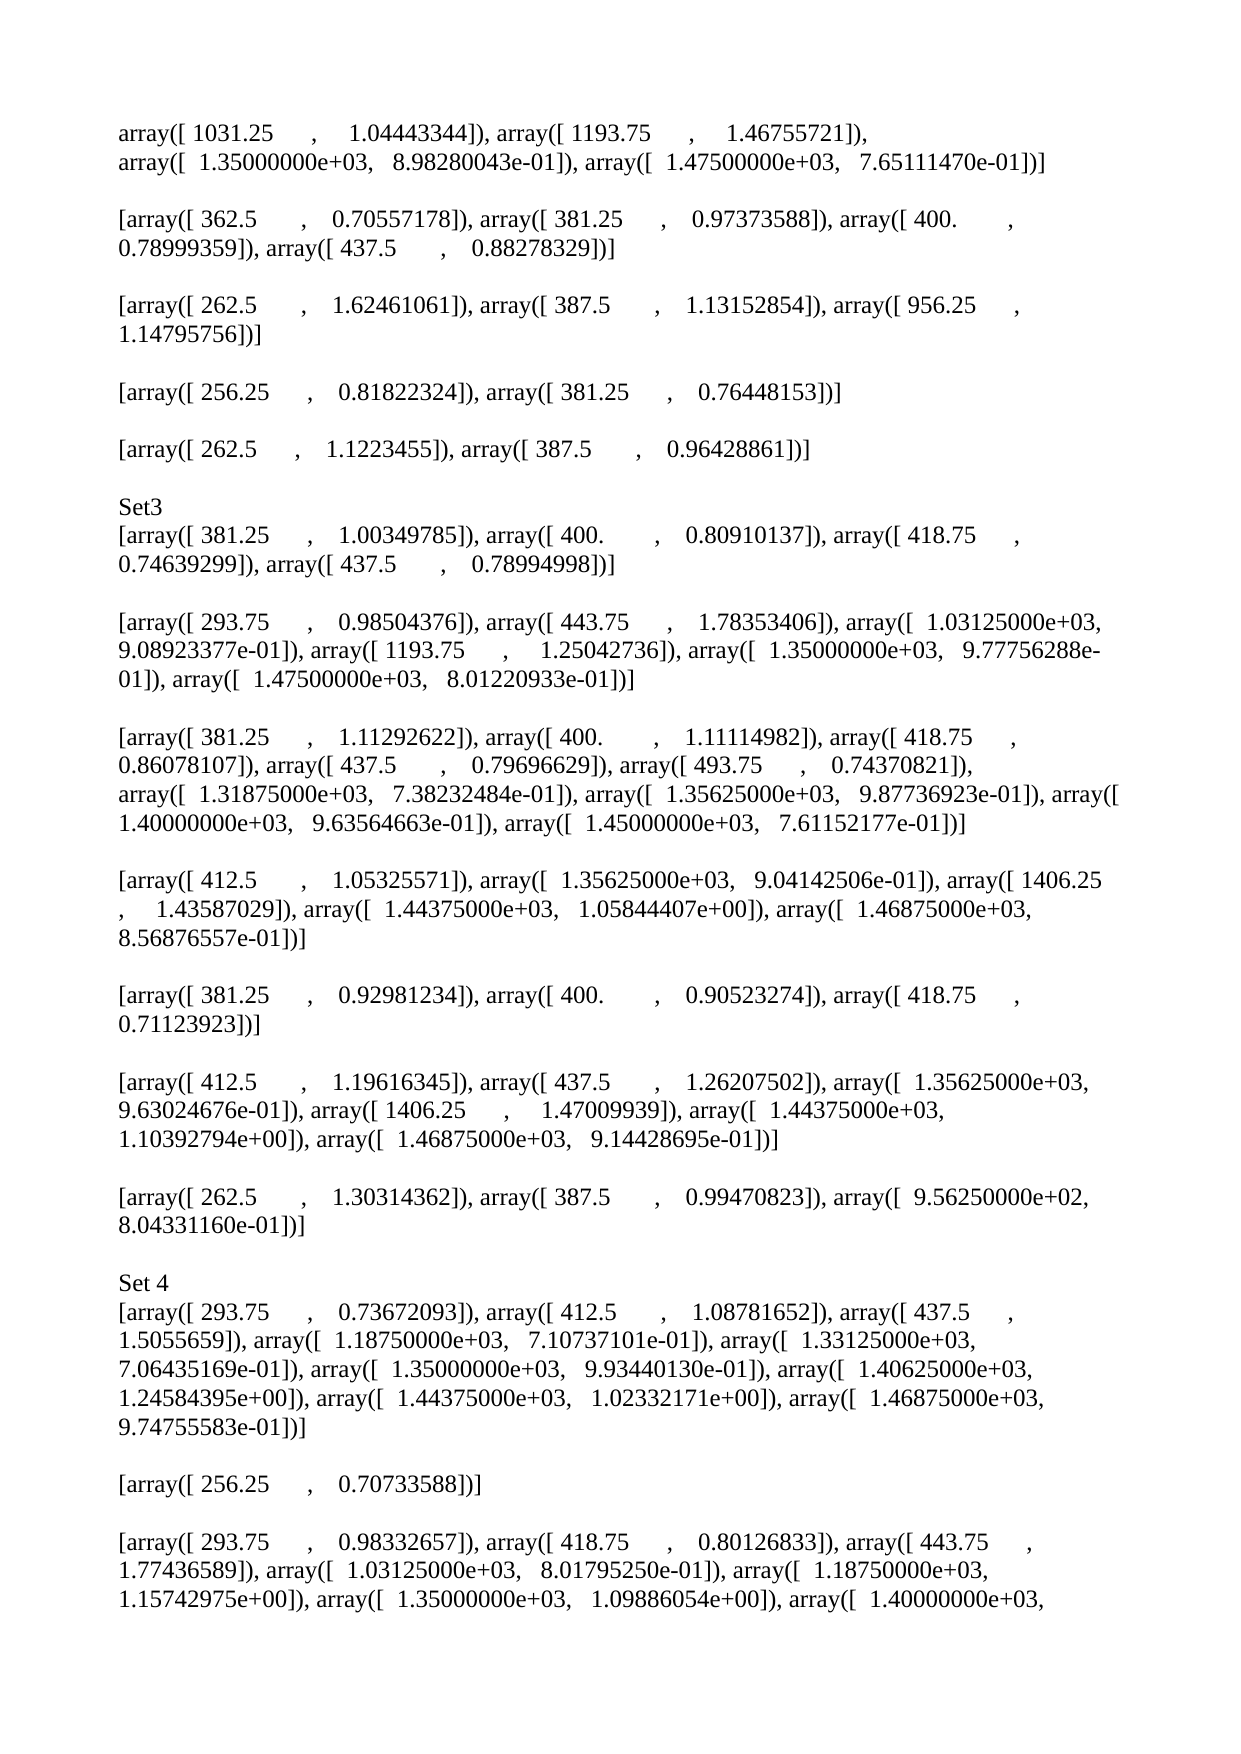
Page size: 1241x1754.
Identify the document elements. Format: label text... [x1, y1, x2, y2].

text Set 4 [118, 1268, 1122, 1297]
text [array([ 293.75 , 0.98504376]), array([ 443.75 , 1.78353406]), array([ 1.03125000e+03, 9.08923377e-01]), array([ 1193.75 , 1.25042736]), array([ 1.35000000e+03, 9.77756288e-01]), array([ 1.47500000e+03, 8.01220933e-01])] [118, 607, 1122, 693]
text [array([ 381.25 , 1.11292622]), array([ 400. , 1.11114982]), array([ 418.75 , 0.86078107]), array([ 437.5 , 0.79696629]), array([ 493.75 , 0.74370821]), array([ 1.31875000e+03, 7.38232484e-01]), array([ 1.35625000e+03, 9.87736923e-01]), array([ 1.40000000e+03, 9.63564663e-01]), array([ 1.45000000e+03, 7.61152177e-01])] [118, 722, 1122, 837]
text [array([ 256.25 , 0.70733588])] [118, 1469, 1122, 1498]
text array([ 1031.25 , 1.04443344]), array([ 1193.75 , 1.46755721]), array([ 1.35000000e+03, 8.98280043e-01]), array([ 1.47500000e+03, 7.65111470e-01])] [118, 118, 1122, 176]
text Set3 [118, 492, 1122, 521]
text [array([ 381.25 , 0.92981234]), array([ 400. , 0.90523274]), array([ 418.75 , 0.71123923])] [118, 981, 1122, 1038]
text [array([ 262.5 , 1.1223455]), array([ 387.5 , 0.96428861])] [118, 434, 1122, 463]
text [array([ 293.75 , 0.98332657]), array([ 418.75 , 0.80126833]), array([ 443.75 , 1.77436589]), array([ 1.03125000e+03, 8.01795250e-01]), array([ 1.18750000e+03, 1.15742975e+00]), array([ 1.35000000e+03, 1.09886054e+00]), array([ 1.40000000e+03, [118, 1527, 1122, 1613]
text [array([ 381.25 , 1.00349785]), array([ 400. , 0.80910137]), array([ 418.75 , 0.74639299]), array([ 437.5 , 0.78994998])] [118, 521, 1122, 578]
text [array([ 412.5 , 1.05325571]), array([ 1.35625000e+03, 9.04142506e-01]), array([ 1406.25 , 1.43587029]), array([ 1.44375000e+03, 1.05844407e+00]), array([ 1.46875000e+03, 8.56876557e-01])] [118, 866, 1122, 952]
text [array([ 362.5 , 0.70557178]), array([ 381.25 , 0.97373588]), array([ 400. , 0.78999359]), array([ 437.5 , 0.88278329])] [118, 204, 1122, 262]
text [array([ 262.5 , 1.30314362]), array([ 387.5 , 0.99470823]), array([ 9.56250000e+02, 8.04331160e-01])] [118, 1182, 1122, 1239]
text [array([ 293.75 , 0.73672093]), array([ 412.5 , 1.08781652]), array([ 437.5 , 1.5055659]), array([ 1.18750000e+03, 7.10737101e-01]), array([ 1.33125000e+03, 7.06435169e-01]), array([ 1.35000000e+03, 9.93440130e-01]), array([ 1.40625000e+03, 1.24584395e+00]), array([ 1.44375000e+03, 1.02332171e+00]), array([ 1.46875000e+03, 9.74755583e-01])] [118, 1297, 1122, 1441]
text [array([ 412.5 , 1.19616345]), array([ 437.5 , 1.26207502]), array([ 1.35625000e+03, 9.63024676e-01]), array([ 1406.25 , 1.47009939]), array([ 1.44375000e+03, 1.10392794e+00]), array([ 1.46875000e+03, 9.14428695e-01])] [118, 1067, 1122, 1153]
text [array([ 262.5 , 1.62461061]), array([ 387.5 , 1.13152854]), array([ 956.25 , 1.14795756])] [118, 291, 1122, 348]
text [array([ 256.25 , 0.81822324]), array([ 381.25 , 0.76448153])] [118, 377, 1122, 406]
